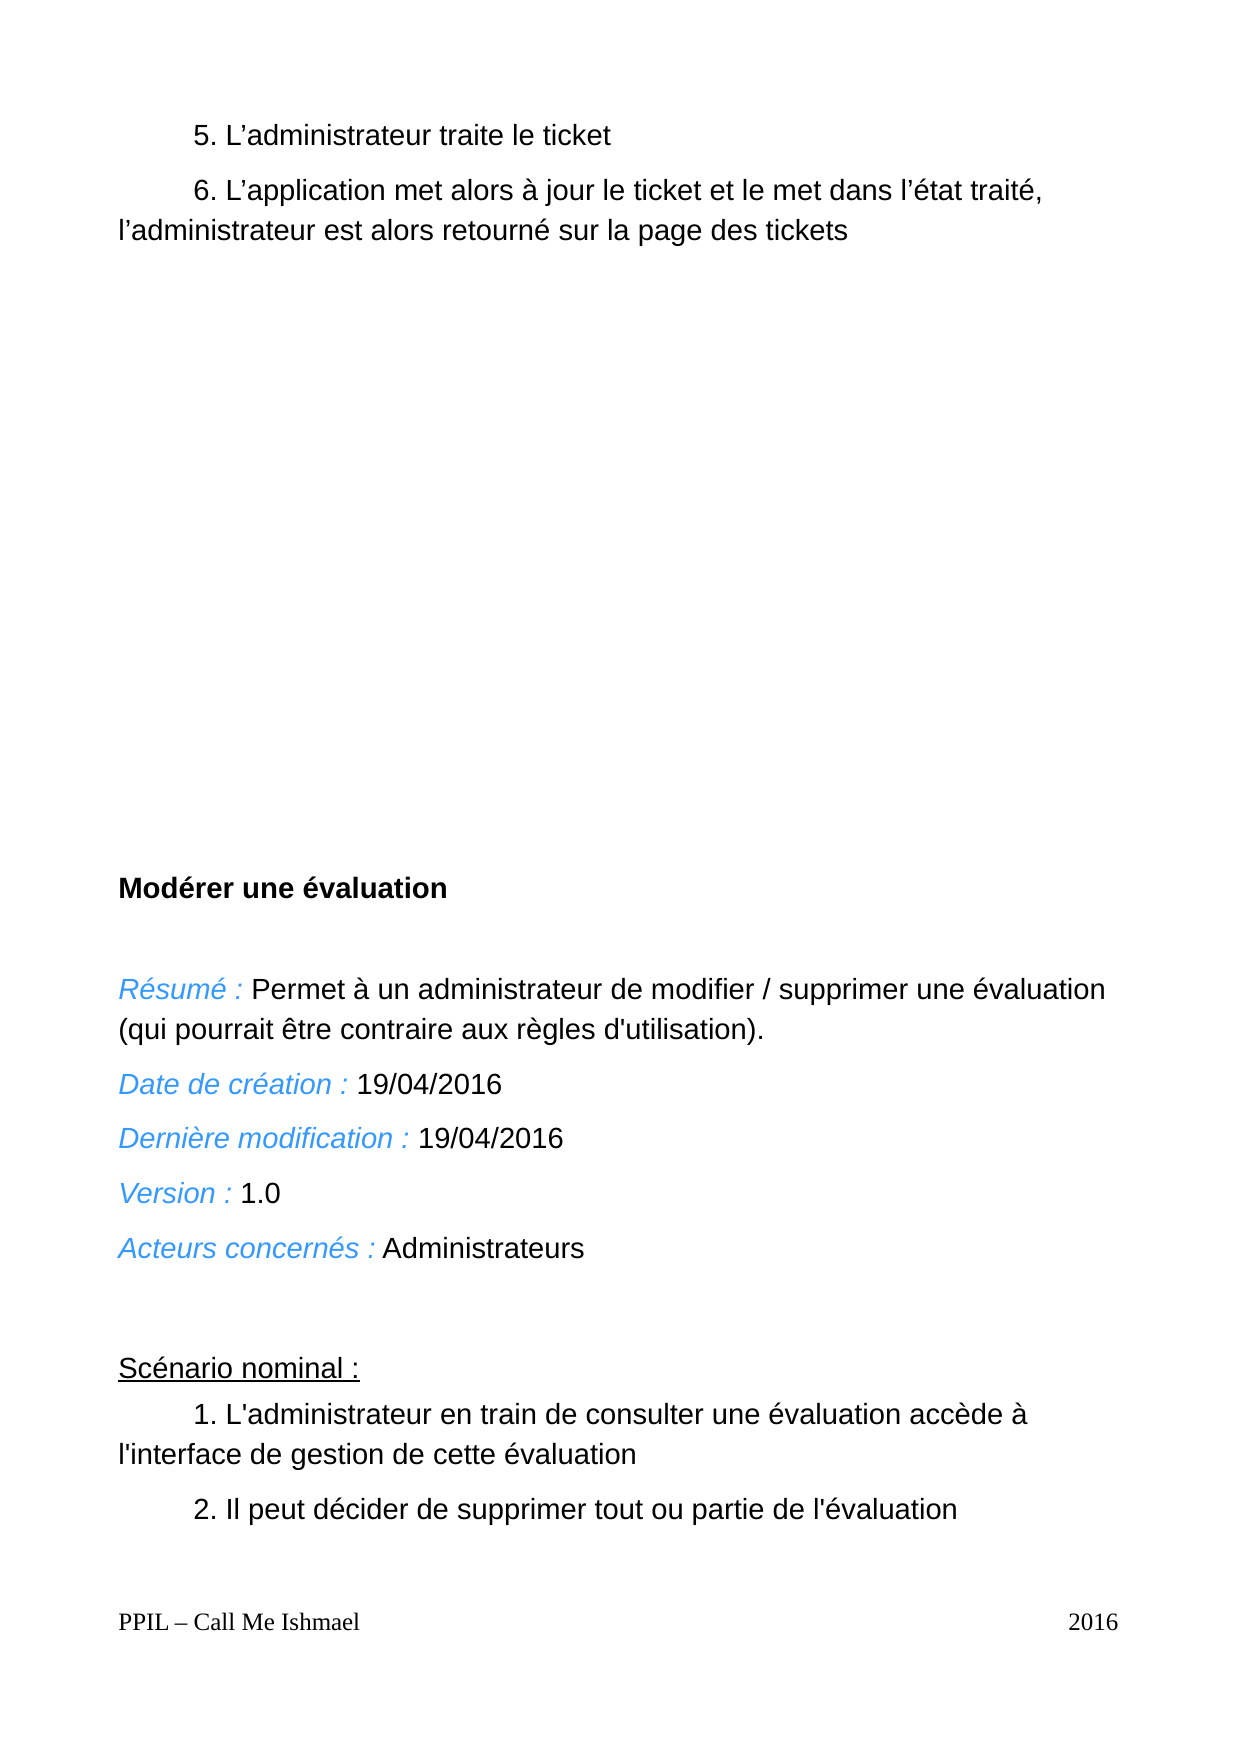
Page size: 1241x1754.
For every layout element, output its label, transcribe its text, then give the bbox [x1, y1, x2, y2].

subtitle Scénario nominal : [118, 1351, 1122, 1384]
text Date de création : 19/04/2016 [118, 1067, 1122, 1100]
text 2. Il peut décider de supprimer tout ou partie de l'évaluation [118, 1492, 1122, 1526]
text Dernière modification : 19/04/2016 [118, 1121, 1122, 1155]
text 6. L’application met alors à jour le ticket et le met dans l’état traité, l’administrateur est alors retourné sur la page des tickets [118, 173, 1122, 247]
text 5. L’administrateur traite le ticket [118, 118, 1122, 152]
text Version : 1.0 [118, 1176, 1122, 1210]
text Résumé : Permet à un administrateur de modifier / supprimer une évaluation (qui pourrait être contraire aux règles d'utilisation). [118, 972, 1122, 1045]
text Acteurs concernés : Administrateurs [118, 1231, 1122, 1264]
text 1. L'administrateur en train de consulter une évaluation accède à l'interface de gestion de cette évaluation [118, 1397, 1122, 1471]
subtitle Modérer une évaluation [118, 871, 1122, 904]
